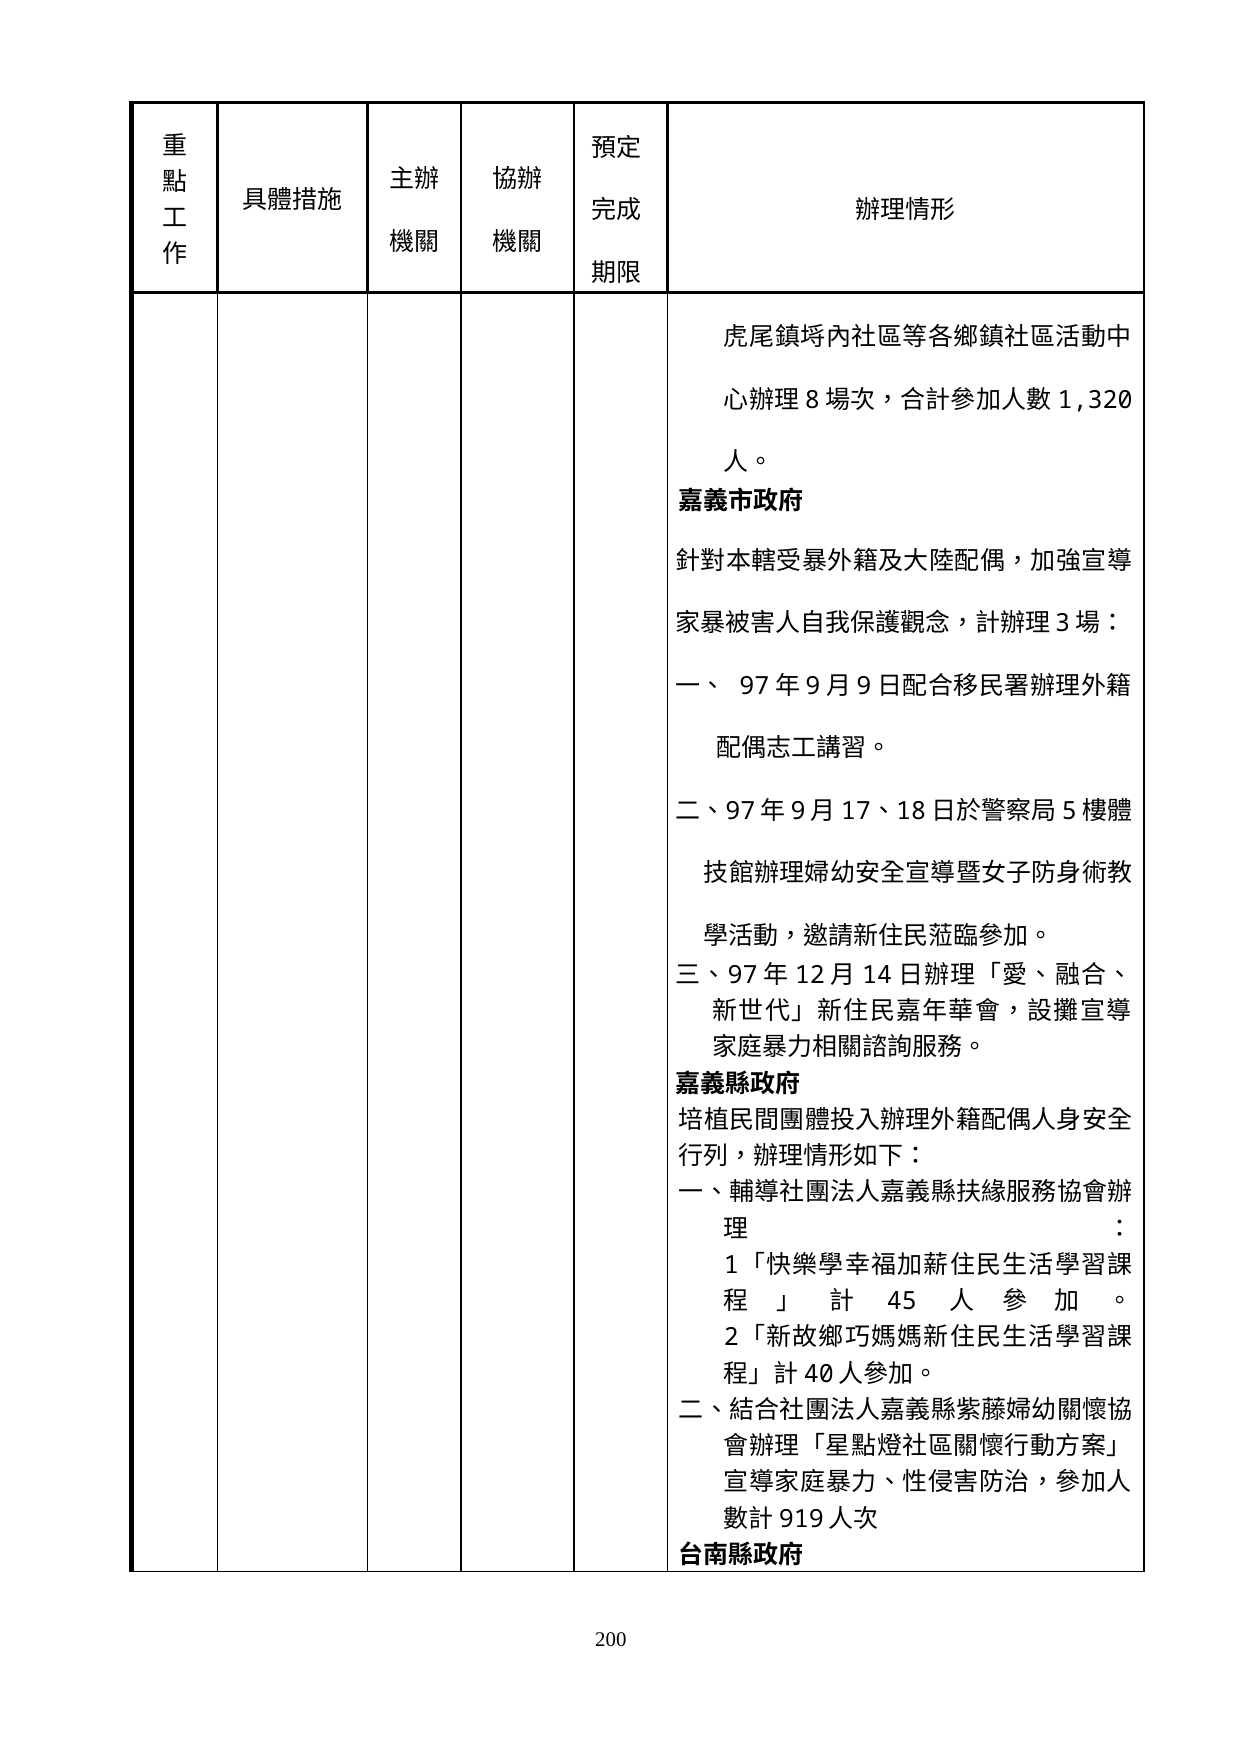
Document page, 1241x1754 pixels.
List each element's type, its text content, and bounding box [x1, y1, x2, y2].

table_header 具體措施 [219, 104, 366, 291]
table_header 主辦 機關 [369, 104, 460, 291]
table_header 預定完成期限 [575, 104, 666, 291]
table_cell [575, 294, 667, 1571]
table_cell [462, 294, 573, 1571]
table_cell 虎尾鎮埓內社區等各鄉鎮社區活動中心辦理8場次，合計參加人數1,320人。 嘉義市政府 針對本轄受暴外籍及大陸配偶，加強宣導家暴被害人自我保護觀念，計辦理3場： 一、 97年9月9日配合移民署辦理外籍配偶志工講習。 二、97年9月17、18日於警察局5樓體技館辦理婦幼安全宣導暨女子防身術教學活動，邀請新住民蒞臨參加。 三、97年12月14日辦理「愛、融合、新世代」新住民嘉年華會，設攤宣導家庭暴力相關諮詢服務。 嘉義縣政府 培植民間團體投入辦理外籍配偶人身安全行列，辦理情形如下： 一、輔導社團法人嘉義縣扶緣服務協會辦理： 1「快樂學幸福加薪住民生活學習課程」計45人參加。 2「新故鄉巧媽媽新住民生活學習課程」計40人參加。 二、結合社團法人嘉義縣紫藤婦幼關懷協會辦理「星點燈社區關懷行動方案」宣導家庭暴力、性侵害防治，參加人數計919人次 台南縣政府 [668, 294, 1143, 1571]
table_header 協辦 機關 [462, 104, 573, 291]
table_header 重點工作 [134, 104, 216, 291]
table_cell [368, 294, 460, 1571]
table_cell [134, 294, 217, 1571]
table_header 辦理情形 [669, 104, 1143, 291]
table_cell [218, 294, 367, 1571]
